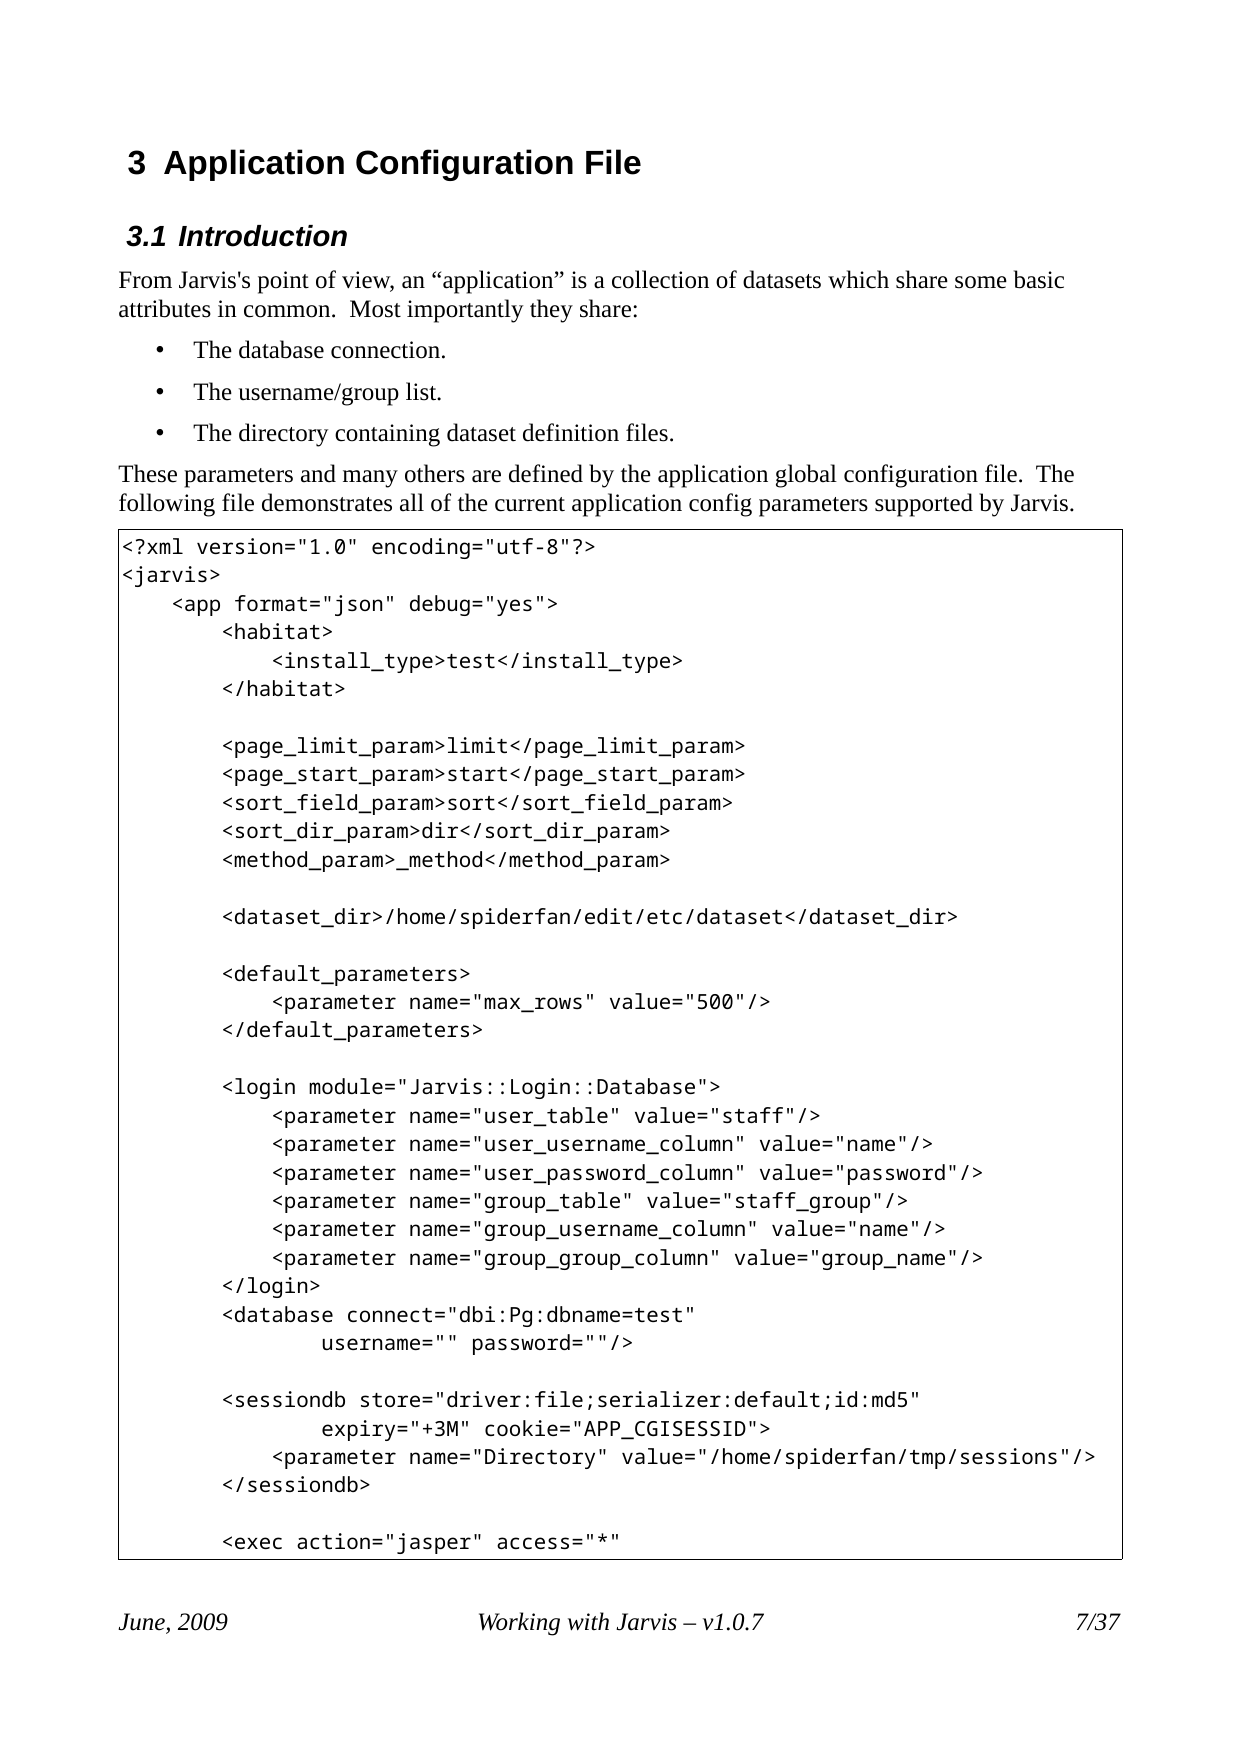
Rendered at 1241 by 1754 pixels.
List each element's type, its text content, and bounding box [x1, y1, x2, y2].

text <habitat> [119, 614, 1122, 643]
text <parameter name="max_rows" value="500"/> [119, 984, 1122, 1012]
text <sessiondb store="driver:file;serializer:default;id:md5" [119, 1382, 1122, 1411]
text <exec action="jasper" access="*" [119, 1524, 1122, 1559]
text </login> [119, 1268, 1122, 1297]
text <method_param>_method</method_param> [119, 842, 1122, 873]
text <jarvis> [119, 557, 1122, 586]
text From Jarvis's point of view, an “application” is a collection of datasets which share some basic attributes in common. Most importantly they share: [118, 265, 1122, 323]
text <page_limit_param>limit</page_limit_param> [119, 728, 1122, 757]
text <page_start_param>start</page_start_param> [119, 757, 1122, 785]
text <parameter name="group_table" value="staff_group"/> [119, 1183, 1122, 1212]
list The database connection. [156, 335, 1122, 364]
text <sort_dir_param>dir</sort_dir_param> [119, 813, 1122, 842]
text <default_parameters> [119, 956, 1122, 984]
text <parameter name="user_table" value="staff"/> [119, 1098, 1122, 1126]
text These parameters and many others are defined by the application global configuration file. The following file demonstrates all of the current application config parameters supported by Jarvis. [118, 459, 1122, 517]
text <sort_field_param>sort</sort_field_param> [119, 785, 1122, 813]
text <?xml version="1.0" encoding="utf-8"?> [119, 530, 1122, 557]
text <parameter name="group_group_column" value="group_name"/> [119, 1240, 1122, 1268]
text <parameter name="user_password_column" value="password"/> [119, 1155, 1122, 1183]
list The username/group list. [156, 377, 1122, 405]
text <login module="Jarvis::Login::Database"> [119, 1069, 1122, 1098]
subtitle Introduction [118, 219, 1122, 253]
text <parameter name="user_username_column" value="name"/> [119, 1126, 1122, 1155]
text expiry="+3M" cookie="APP_CGISESSID"> [119, 1411, 1122, 1439]
text </default_parameters> [119, 1012, 1122, 1044]
list The directory containing dataset definition files. [156, 418, 1122, 447]
text <parameter name="group_username_column" value="name"/> [119, 1212, 1122, 1240]
text username="" password=""/> [119, 1325, 1122, 1357]
text <parameter name="Directory" value="/home/spiderfan/tmp/sessions"/> [119, 1439, 1122, 1467]
text <dataset_dir>/home/spiderfan/edit/etc/dataset</dataset_dir> [119, 899, 1122, 930]
text </sessiondb> [119, 1467, 1122, 1499]
text </habitat> [119, 671, 1122, 703]
text <install_type>test</install_type> [119, 643, 1122, 671]
text <database connect="dbi:Pg:dbname=test" [119, 1297, 1122, 1325]
text <app format="json" debug="yes"> [119, 586, 1122, 614]
subtitle Application Configuration File [118, 143, 1122, 182]
